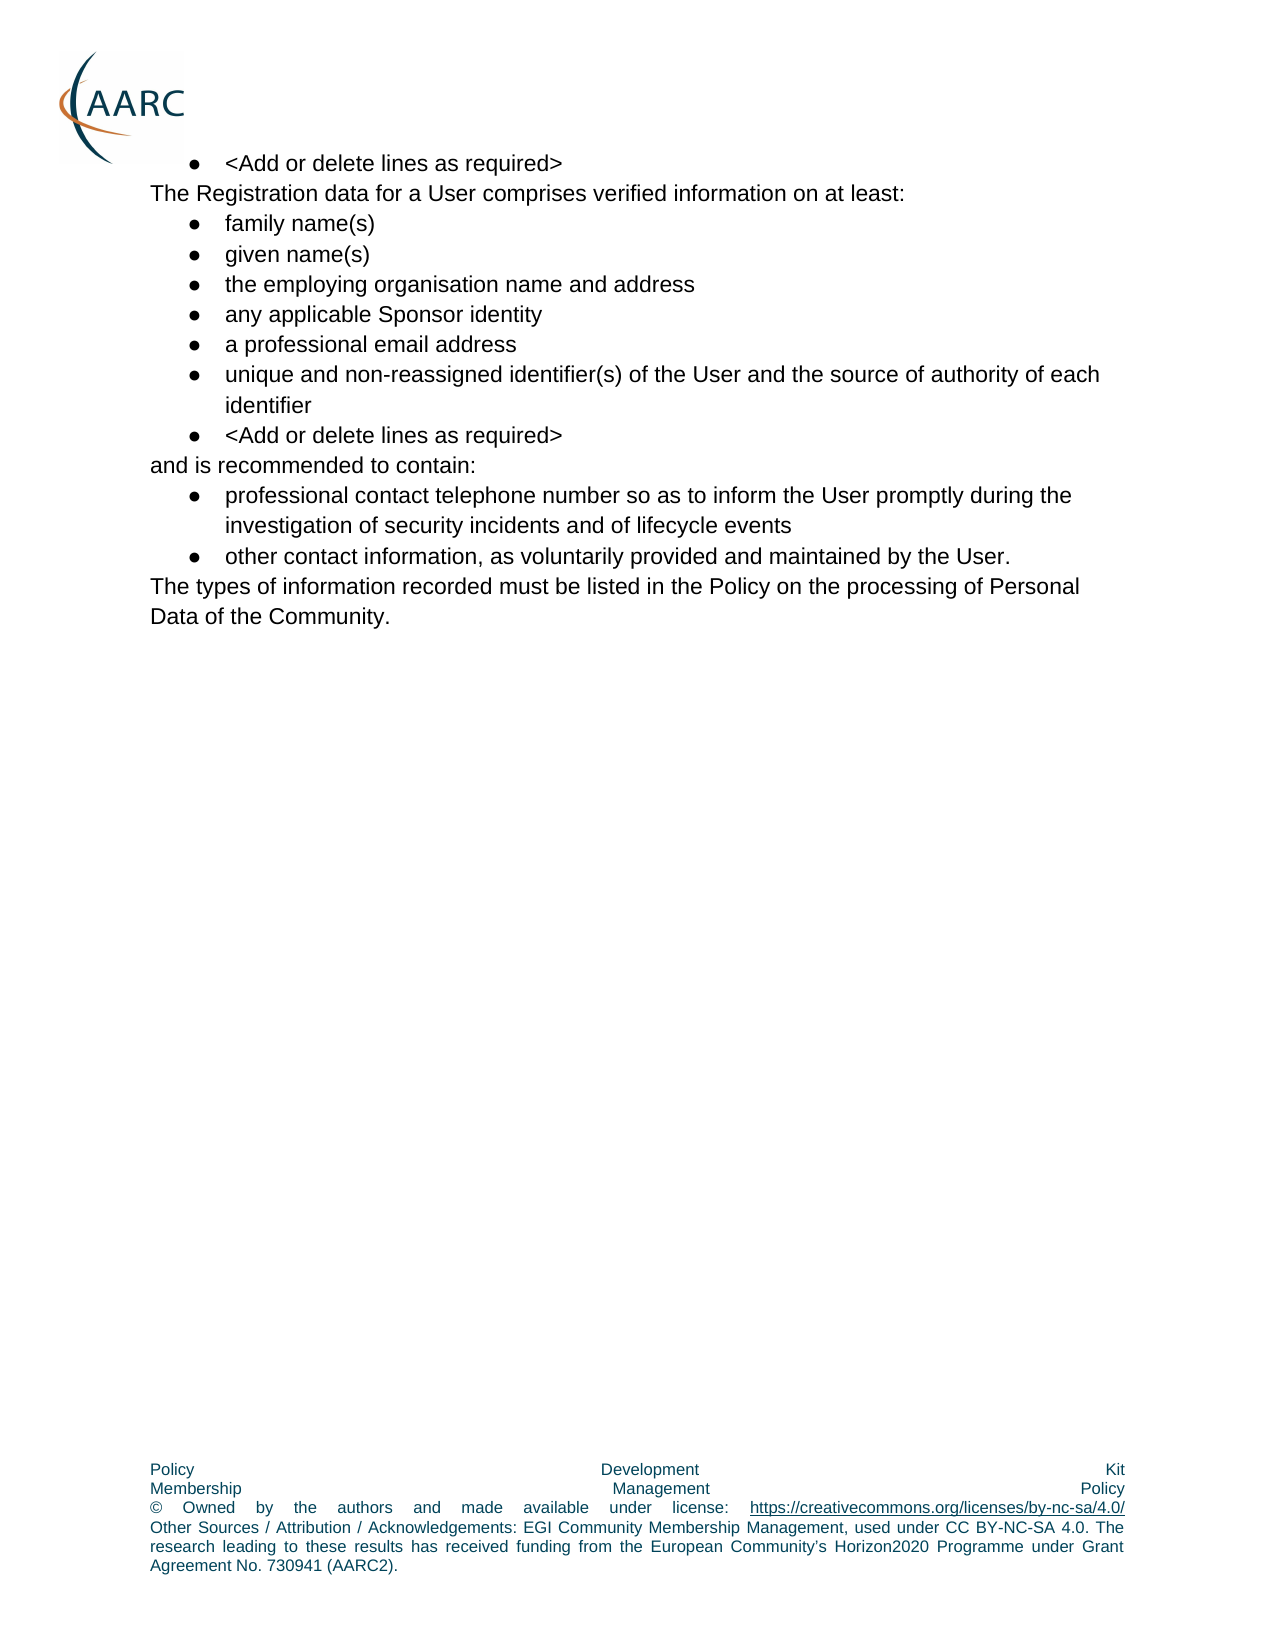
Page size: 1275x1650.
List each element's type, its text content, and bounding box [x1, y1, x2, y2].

picture [907, 1524, 913, 1533]
text The Registration data for a User comprises verified information on at least: [150, 180, 1125, 207]
list family name(s) [187, 210, 1125, 237]
picture [937, 1541, 943, 1552]
list <Add or delete lines as required> [187, 422, 1125, 448]
picture [433, 1501, 439, 1513]
picture [913, 1540, 918, 1549]
picture [751, 1501, 757, 1513]
picture [461, 1543, 468, 1549]
picture [167, 93, 184, 114]
picture [246, 1540, 252, 1552]
picture [802, 1541, 808, 1550]
picture [759, 1502, 764, 1511]
text and is recommended to contain: [150, 452, 1125, 478]
list any applicable Sponsor identity [187, 301, 1125, 327]
list the employing organisation name and address [187, 271, 1125, 297]
picture [1064, 1524, 1070, 1533]
picture [59, 51, 184, 164]
picture [976, 1522, 985, 1533]
picture [150, 1501, 162, 1513]
list unique and non-reassigned identifier(s) of the User and the source of authority of each identifier [187, 361, 1125, 418]
picture [287, 1522, 292, 1531]
picture [951, 1504, 957, 1514]
picture [303, 1561, 309, 1568]
text The types of information recorded must be listed in the Policy on the processing of Personal Data of the Community. [150, 573, 1125, 629]
picture [914, 1504, 920, 1513]
list a professional email address [187, 331, 1125, 358]
list <Add or delete lines as required> [187, 150, 1125, 176]
picture [355, 1560, 362, 1571]
picture [629, 1501, 635, 1513]
list professional contact telephone number so as to inform the User promptly during the investigation of security incidents and of lifecycle events [187, 482, 1125, 539]
picture [1042, 1543, 1048, 1552]
picture [412, 1540, 418, 1552]
picture [719, 1521, 725, 1533]
picture [964, 1543, 970, 1555]
list given name(s) [187, 241, 1125, 267]
list other contact information, as voluntarily provided and maintained by the User. [187, 543, 1125, 569]
picture [601, 1464, 607, 1475]
